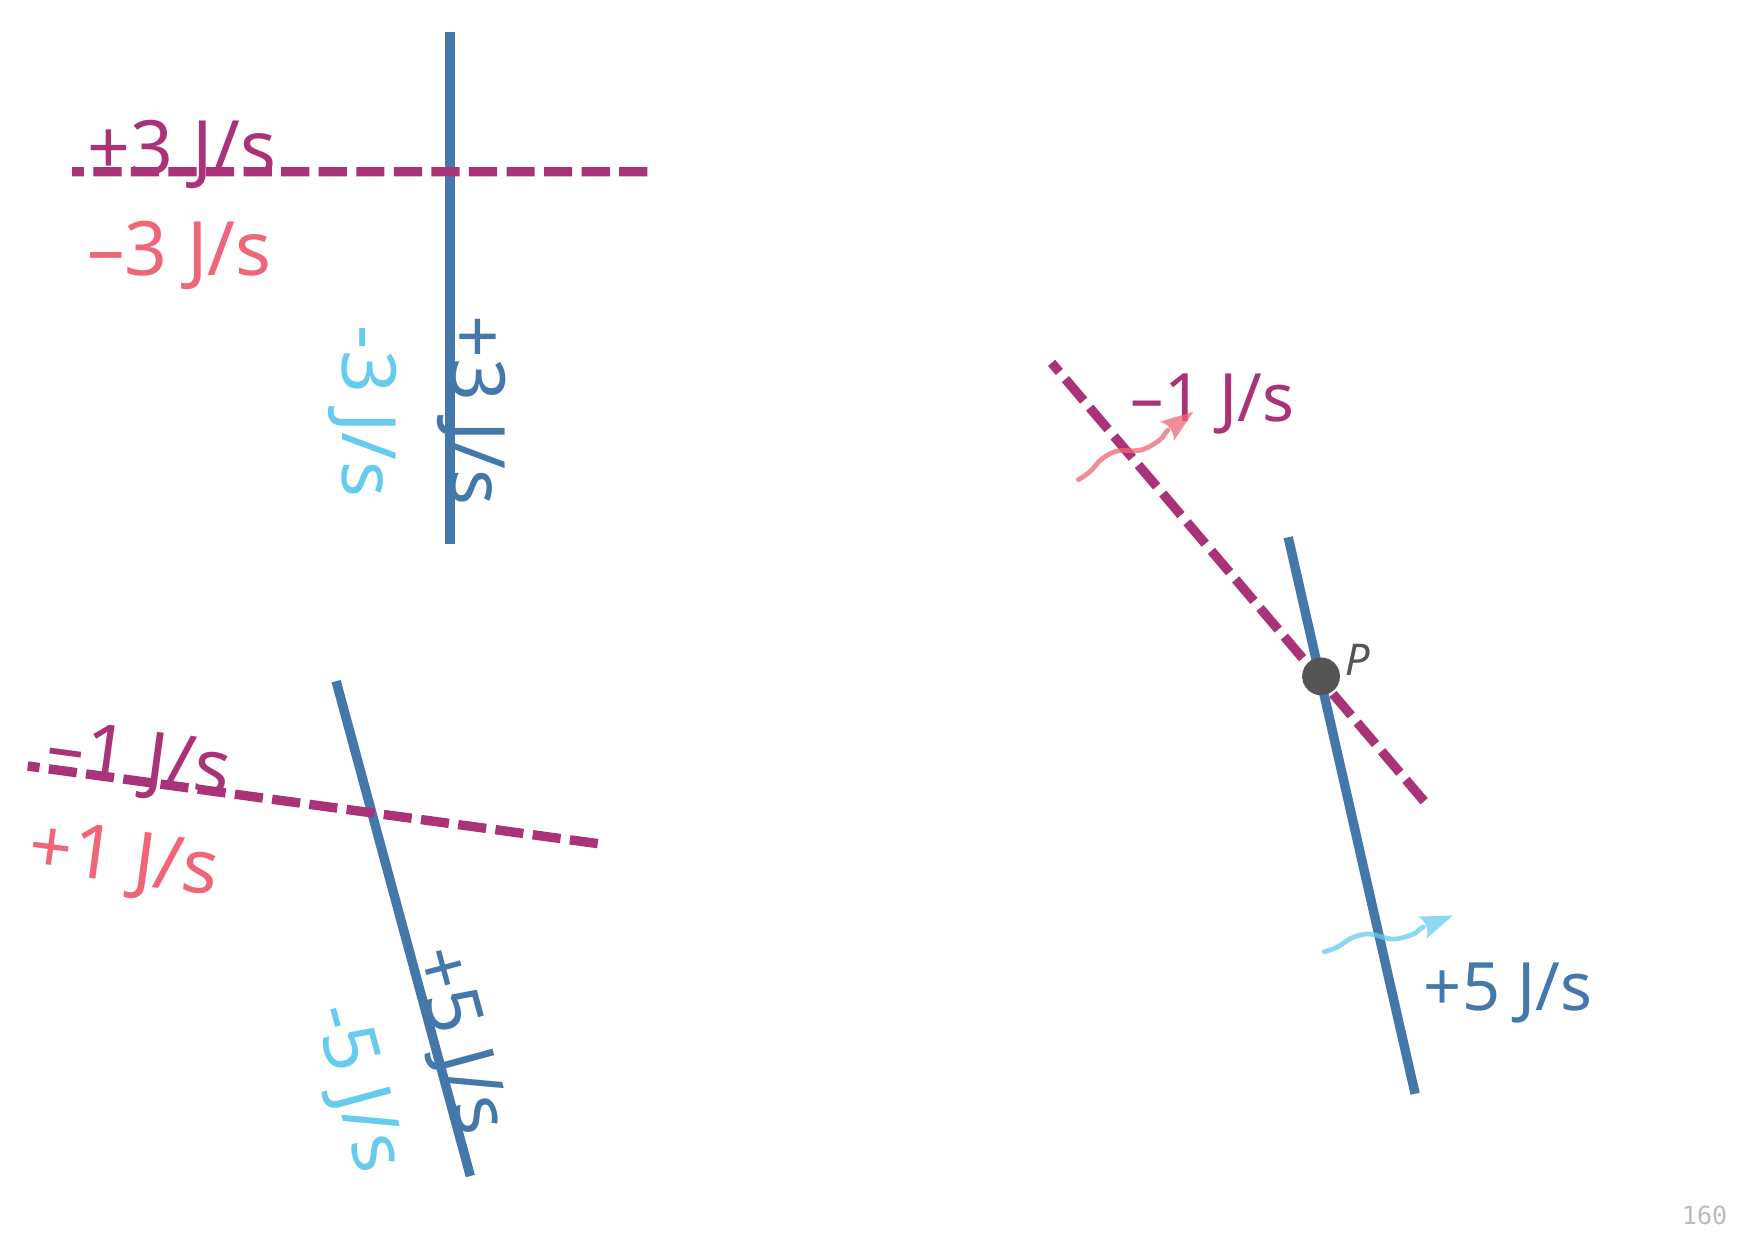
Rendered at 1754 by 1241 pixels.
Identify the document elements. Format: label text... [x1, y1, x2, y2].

text_box [345, 804, 376, 818]
text_box [1048, 359, 1063, 376]
text_box -3 J/s [342, 311, 440, 525]
text_box [1280, 633, 1307, 662]
text_box [1207, 547, 1234, 576]
text_box [122, 782, 150, 787]
text_box -5 J/s [307, 959, 457, 1191]
text_box [431, 167, 460, 177]
text_box –1 J/s [1115, 333, 1341, 423]
text_box [48, 771, 77, 778]
text_box [1086, 404, 1112, 433]
text_box +3 J/s [452, 300, 550, 535]
text_box –1 J/s [29, 671, 267, 799]
text_box [393, 167, 423, 177]
text_box [383, 809, 413, 823]
text_box [457, 819, 487, 834]
text_box [494, 825, 524, 839]
text_box [619, 167, 648, 177]
text_box [308, 799, 338, 813]
text_box [318, 167, 347, 177]
text_box [197, 792, 226, 798]
text_box [281, 167, 310, 177]
text_box +3 J/s [72, 76, 306, 174]
text_box [159, 787, 188, 793]
text_box [1134, 461, 1161, 490]
text_box [532, 830, 562, 844]
text_box [581, 167, 610, 177]
text_box [1061, 376, 1088, 404]
text_box [1159, 490, 1185, 519]
text_box +1 J/s [12, 771, 257, 900]
text_box [420, 814, 450, 829]
text_box +5 J/s [408, 914, 564, 1166]
text_box –3 J/s [72, 177, 306, 275]
text_box [1302, 657, 1355, 719]
text_box [468, 167, 498, 177]
text_box [27, 761, 40, 772]
text_box [1110, 433, 1136, 461]
text_box [506, 167, 535, 177]
text_box +5 J/s [1409, 922, 1621, 1012]
text_box [1378, 748, 1404, 776]
text_box [1256, 605, 1282, 633]
text_box [1232, 576, 1258, 604]
text_box [1353, 719, 1380, 748]
text_box [1402, 776, 1428, 805]
text_box [1183, 519, 1209, 547]
text_box [271, 794, 301, 808]
text_box [234, 792, 264, 803]
text_box [85, 777, 114, 783]
text_box P [1329, 615, 1387, 679]
text_box [356, 167, 385, 177]
text_box [569, 835, 599, 849]
text_box [544, 167, 573, 177]
